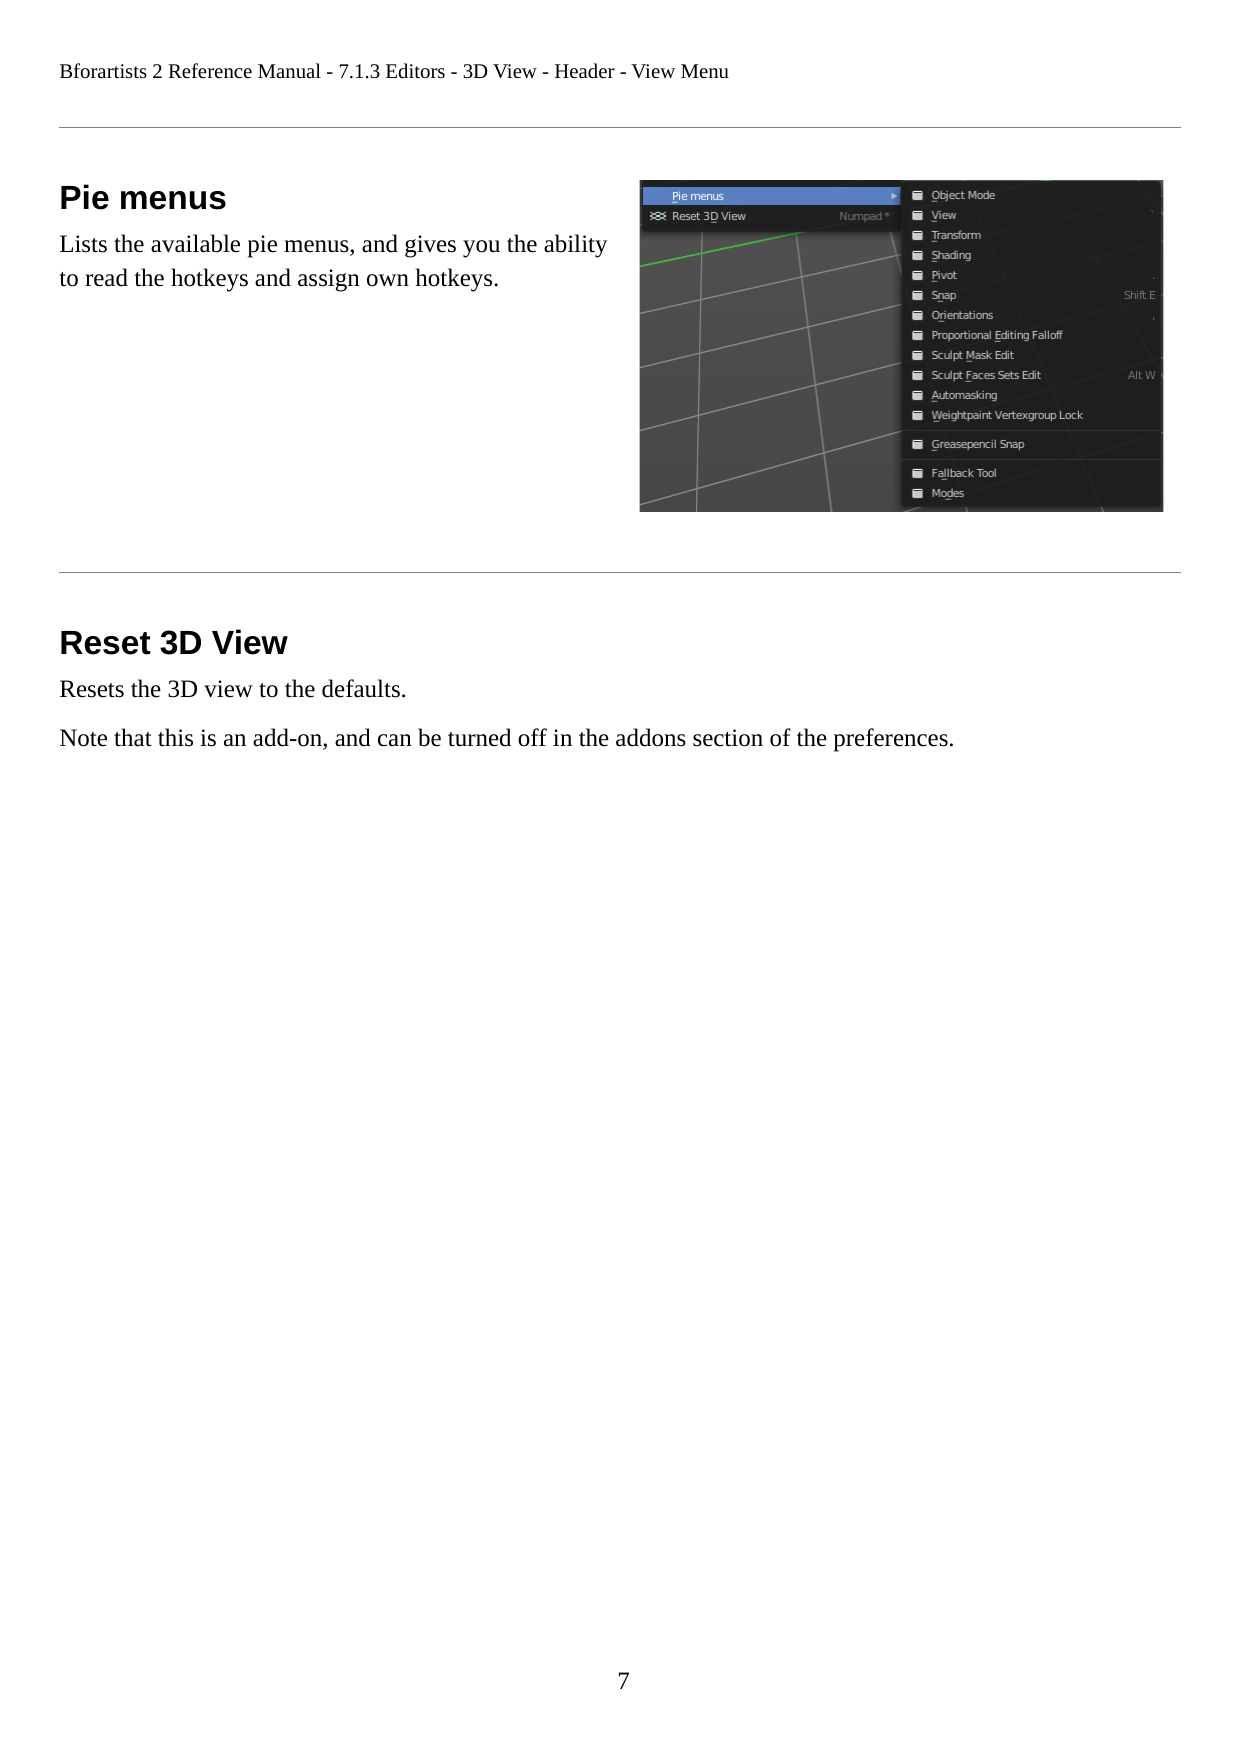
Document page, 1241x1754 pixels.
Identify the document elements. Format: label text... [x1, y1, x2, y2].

subtitle Pie menus [59, 178, 1181, 216]
picture [639, 180, 1164, 512]
text Note that this is an add-on, and can be turned off in the addons section of the preferences. [59, 723, 1181, 752]
text Resets the 3D view to the defaults. [59, 674, 1181, 702]
text Lists the available pie menus, and gives you the ability to read the hotkeys and assign own hotkeys. [59, 229, 639, 292]
subtitle Reset 3D View [59, 623, 1181, 661]
